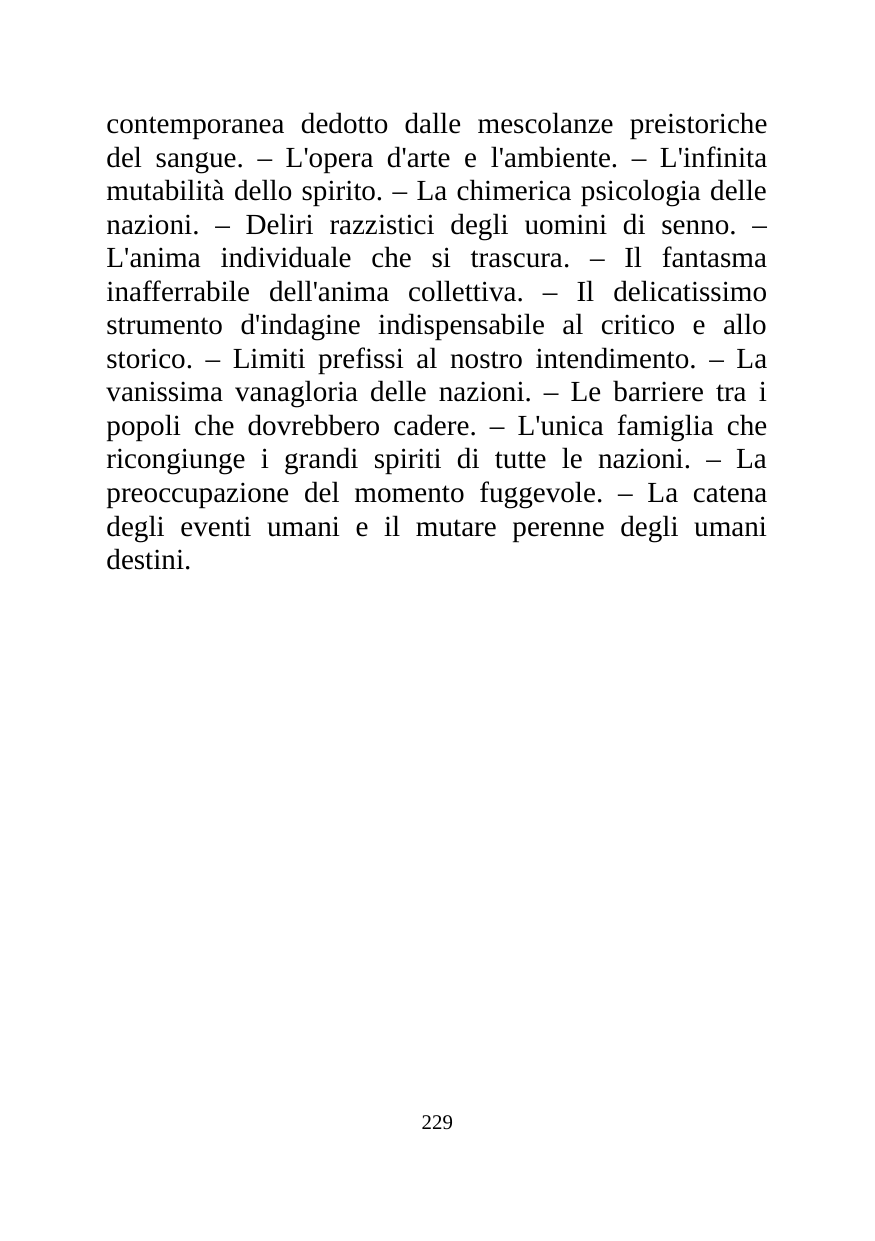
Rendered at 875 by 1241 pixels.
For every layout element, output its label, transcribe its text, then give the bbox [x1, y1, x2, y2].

text contemporanea dedotto dalle mescolanze preistoriche del sangue. – L'opera d'arte e l'ambiente. – L'infinita mutabilità dello spirito. – La chimerica psicologia delle nazioni. – Deliri razzistici degli uomini di senno. – L'anima individuale che si trascura. – Il fantasma inafferrabile dell'anima collettiva. – Il delicatissimo strumento d'indagine indispensabile al critico e allo storico. – Limiti prefissi al nostro intendimento. – La vanissima vanagloria delle nazioni. – Le barriere tra i popoli che dovrebbero cadere. – L'unica famiglia che ricongiunge i grandi spiriti di tutte le nazioni. – La preoccupazione del momento fuggevole. – La catena degli eventi umani e il mutare perenne degli umani destini. [106, 106, 768, 576]
